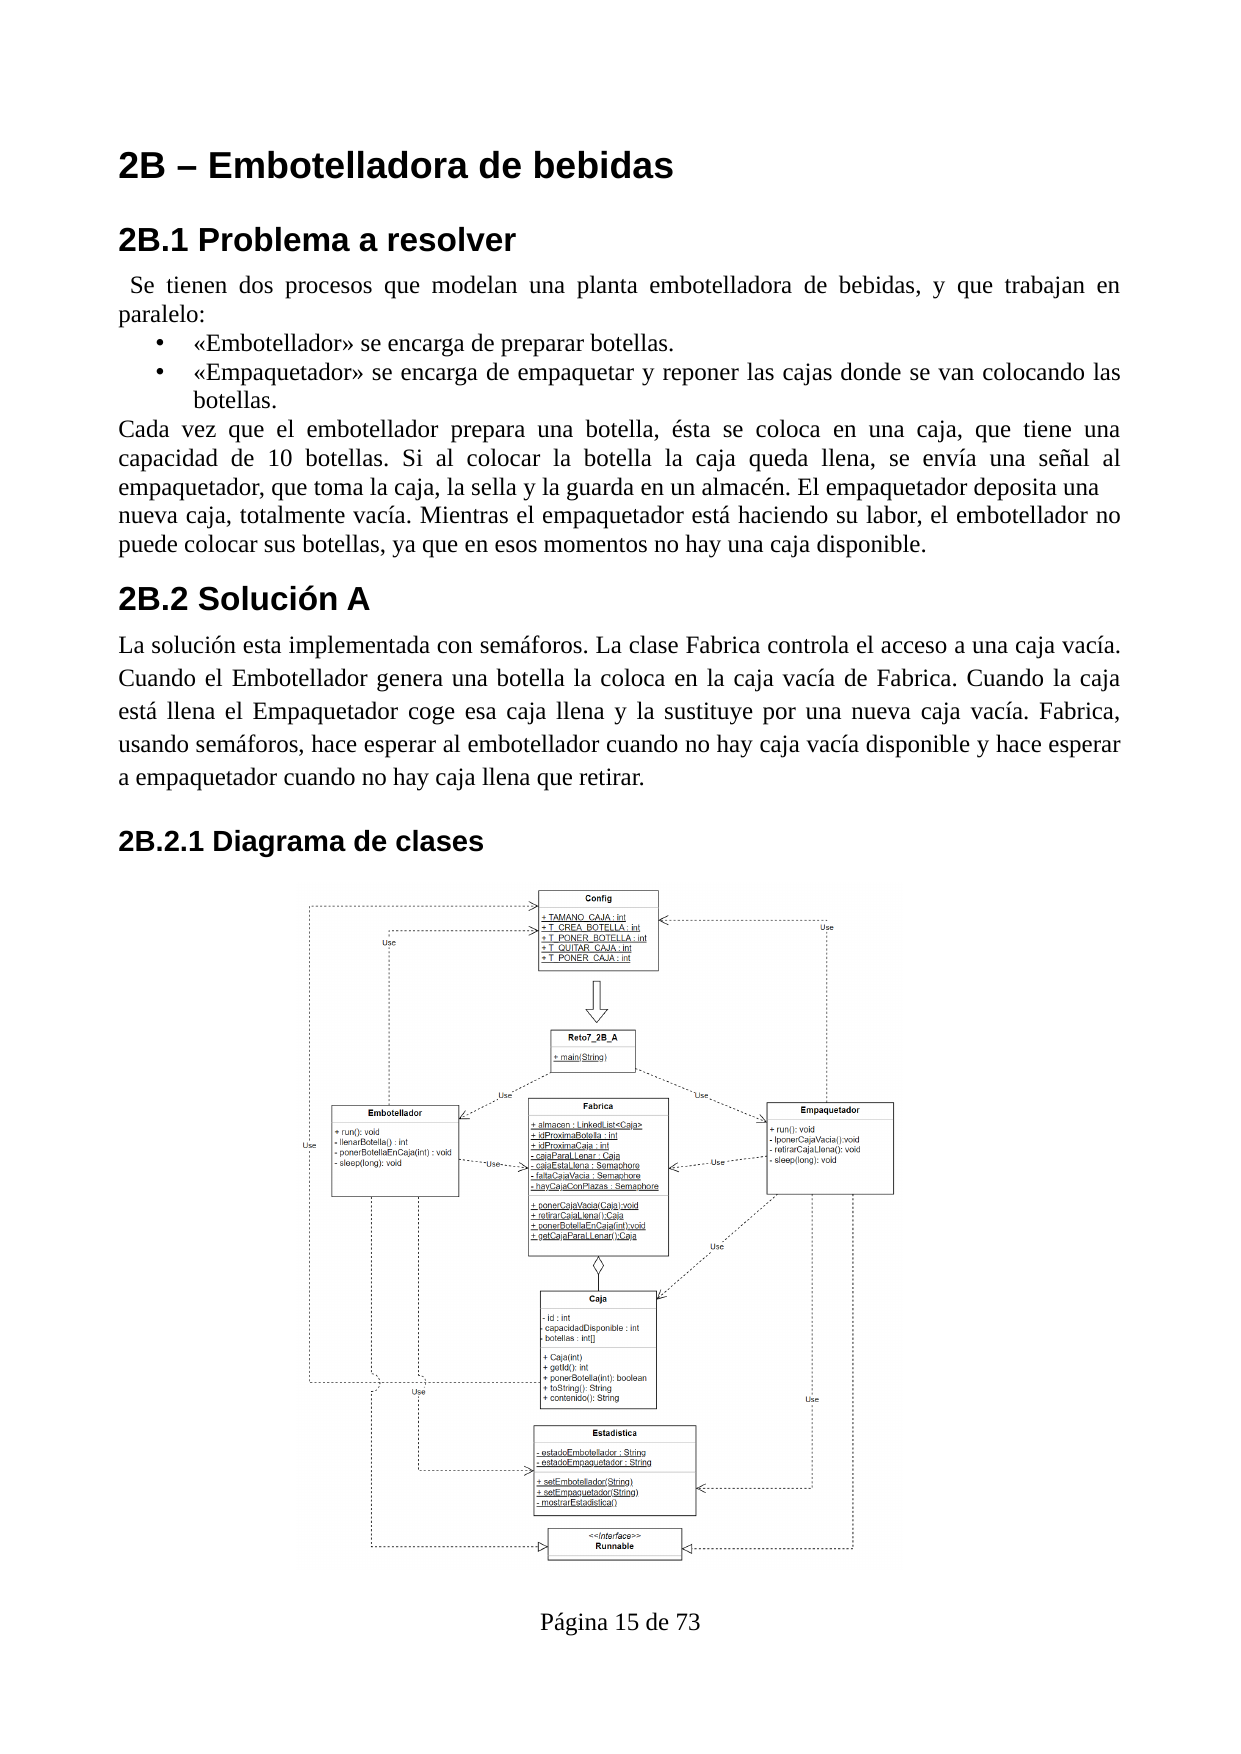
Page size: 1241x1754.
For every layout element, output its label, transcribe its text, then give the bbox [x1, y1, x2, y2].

text Cada vez que el embotellador prepara una botella, ésta se coloca en una caja, que tiene una capacidad de 10 botellas. Si al colocar la botella la caja queda llena, se envía una señal al empaquetador, que toma la caja, la sella y la guarda en un almacén. El empaquetador deposita una [118, 414, 1122, 501]
text La solución esta implementada con semáforos. La clase Fabrica controla el acceso a una caja vacía. Cuando el Embotellador genera una botella la coloca en la caja vacía de Fabrica. Cuando la caja está llena el Empaquetador coge esa caja llena y la sustituye por una nueva caja vacía. Fabrica, usando semáforos, hace esperar al embotellador cuando no hay caja vacía disponible y hace esperar a empaquetador cuando no hay caja llena que retirar. [118, 630, 1122, 791]
subtitle 2B.1 Problema a resolver [118, 219, 1122, 258]
subtitle 2B.2 Solución A [118, 579, 1122, 617]
subtitle 2B – Embotelladora de bebidas [118, 143, 1122, 186]
picture [296, 882, 904, 1570]
text nueva caja, totalmente vacía. Mientras el empaquetador está haciendo su labor, el embotellador no puede colocar sus botellas, ya que en esos momentos no hay una caja disponible. [118, 501, 1122, 558]
subtitle 2B.2.1 Diagrama de clases [118, 824, 1122, 858]
text Se tienen dos procesos que modelan una planta embotelladora de bebidas, y que trabajan en paralelo: [118, 271, 1122, 328]
list «Empaquetador» se encarga de empaquetar y reponer las cajas donde se van colocando las botellas. [156, 357, 1122, 414]
list «Embotellador» se encarga de preparar botellas. [156, 328, 1122, 357]
